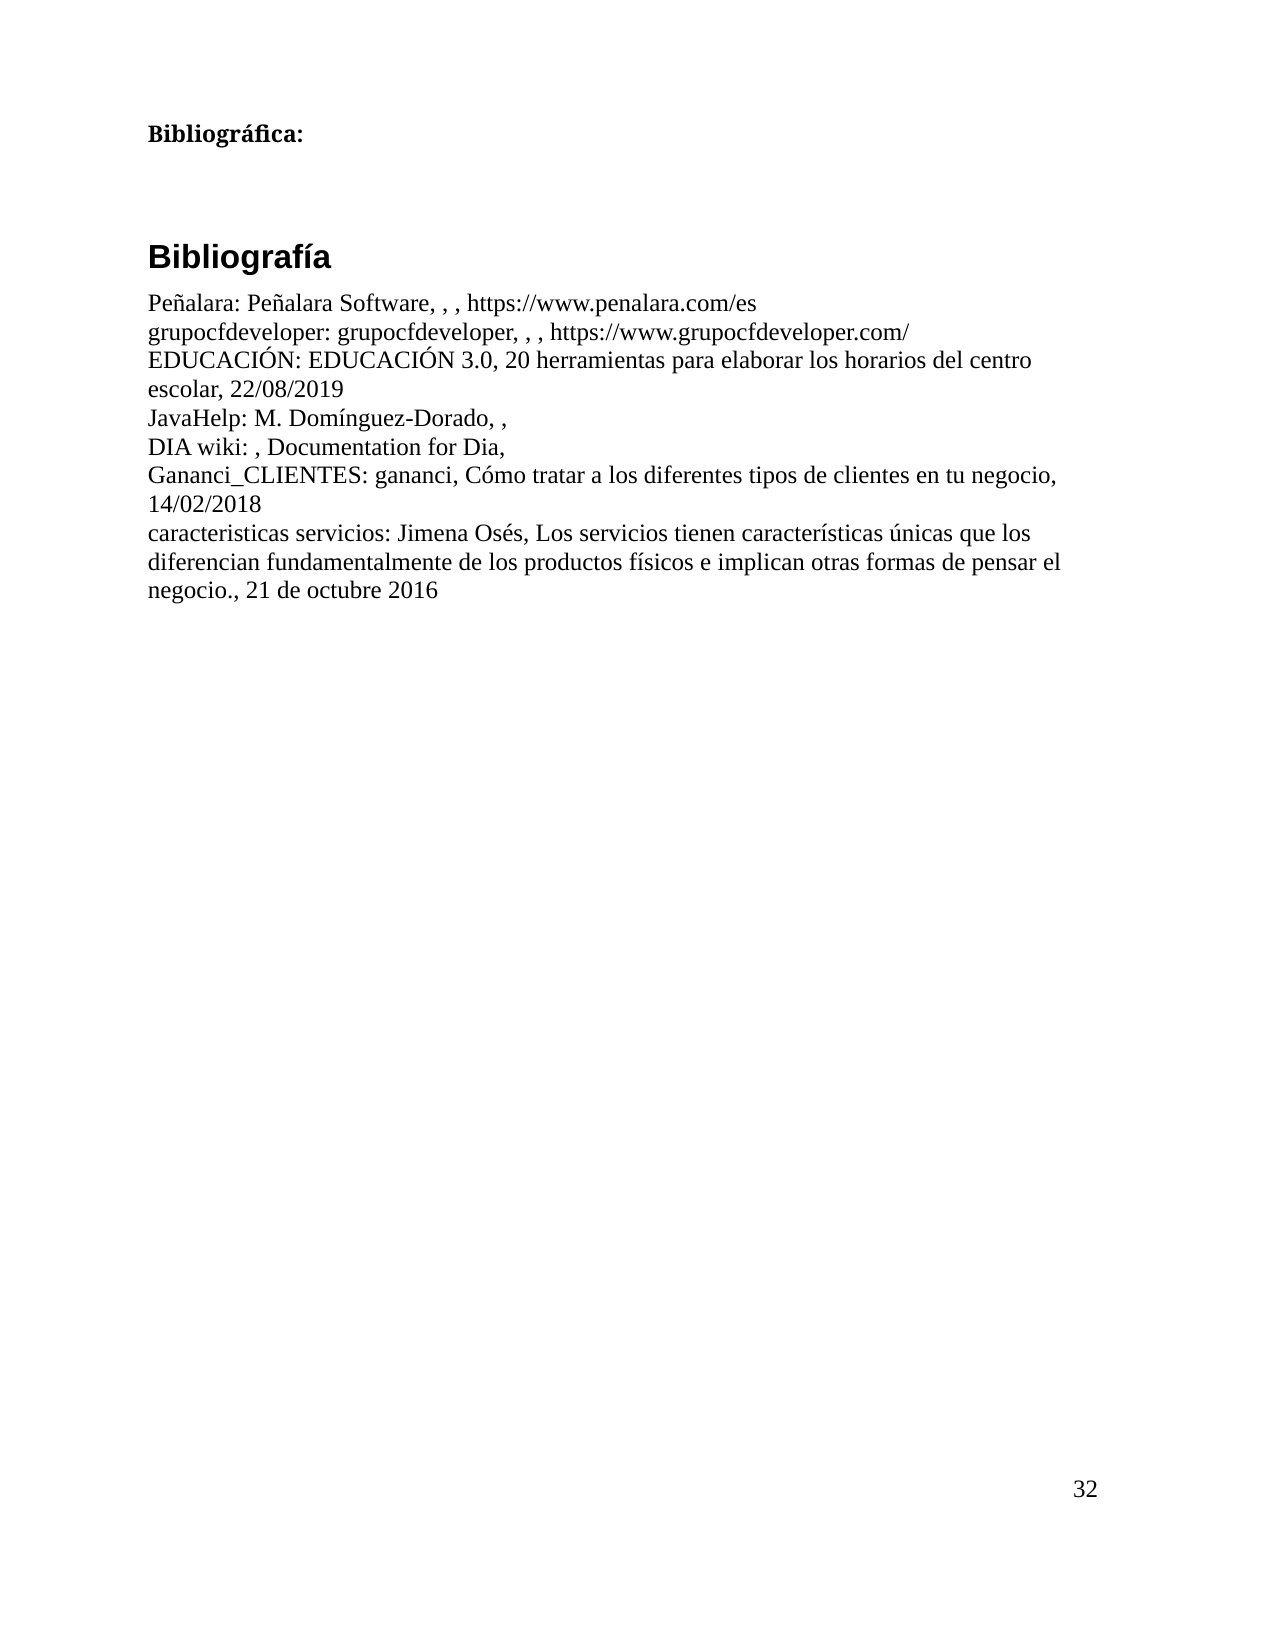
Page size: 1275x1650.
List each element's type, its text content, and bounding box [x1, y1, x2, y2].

text DIA wiki: , Documentation for Dia, [148, 432, 1098, 460]
text Gananci_CLIENTES: gananci, Cómo tratar a los diferentes tipos de clientes en tu negocio, 14/02/2018 [148, 460, 1098, 518]
text JavaHelp: M. Domínguez-Dorado, , [148, 403, 1098, 432]
text grupocfdeveloper: grupocfdeveloper, , , https://www.grupocfdeveloper.com/ [148, 317, 1098, 345]
text caracteristicas servicios: Jimena Osés, Los servicios tienen características únicas que los diferencian fundamentalmente de los productos físicos e implican otras formas de pensar el negocio., 21 de octubre 2016 [148, 518, 1098, 604]
text Peñalara: Peñalara Software, , , https://www.penalara.com/es [148, 288, 1098, 317]
subtitle Bibliografía [148, 237, 1098, 275]
text EDUCACIÓN: EDUCACIÓN 3.0, 20 herramientas para elaborar los horarios del centro escolar, 22/08/2019 [148, 345, 1098, 403]
text Bibliográfica: [148, 118, 1098, 149]
